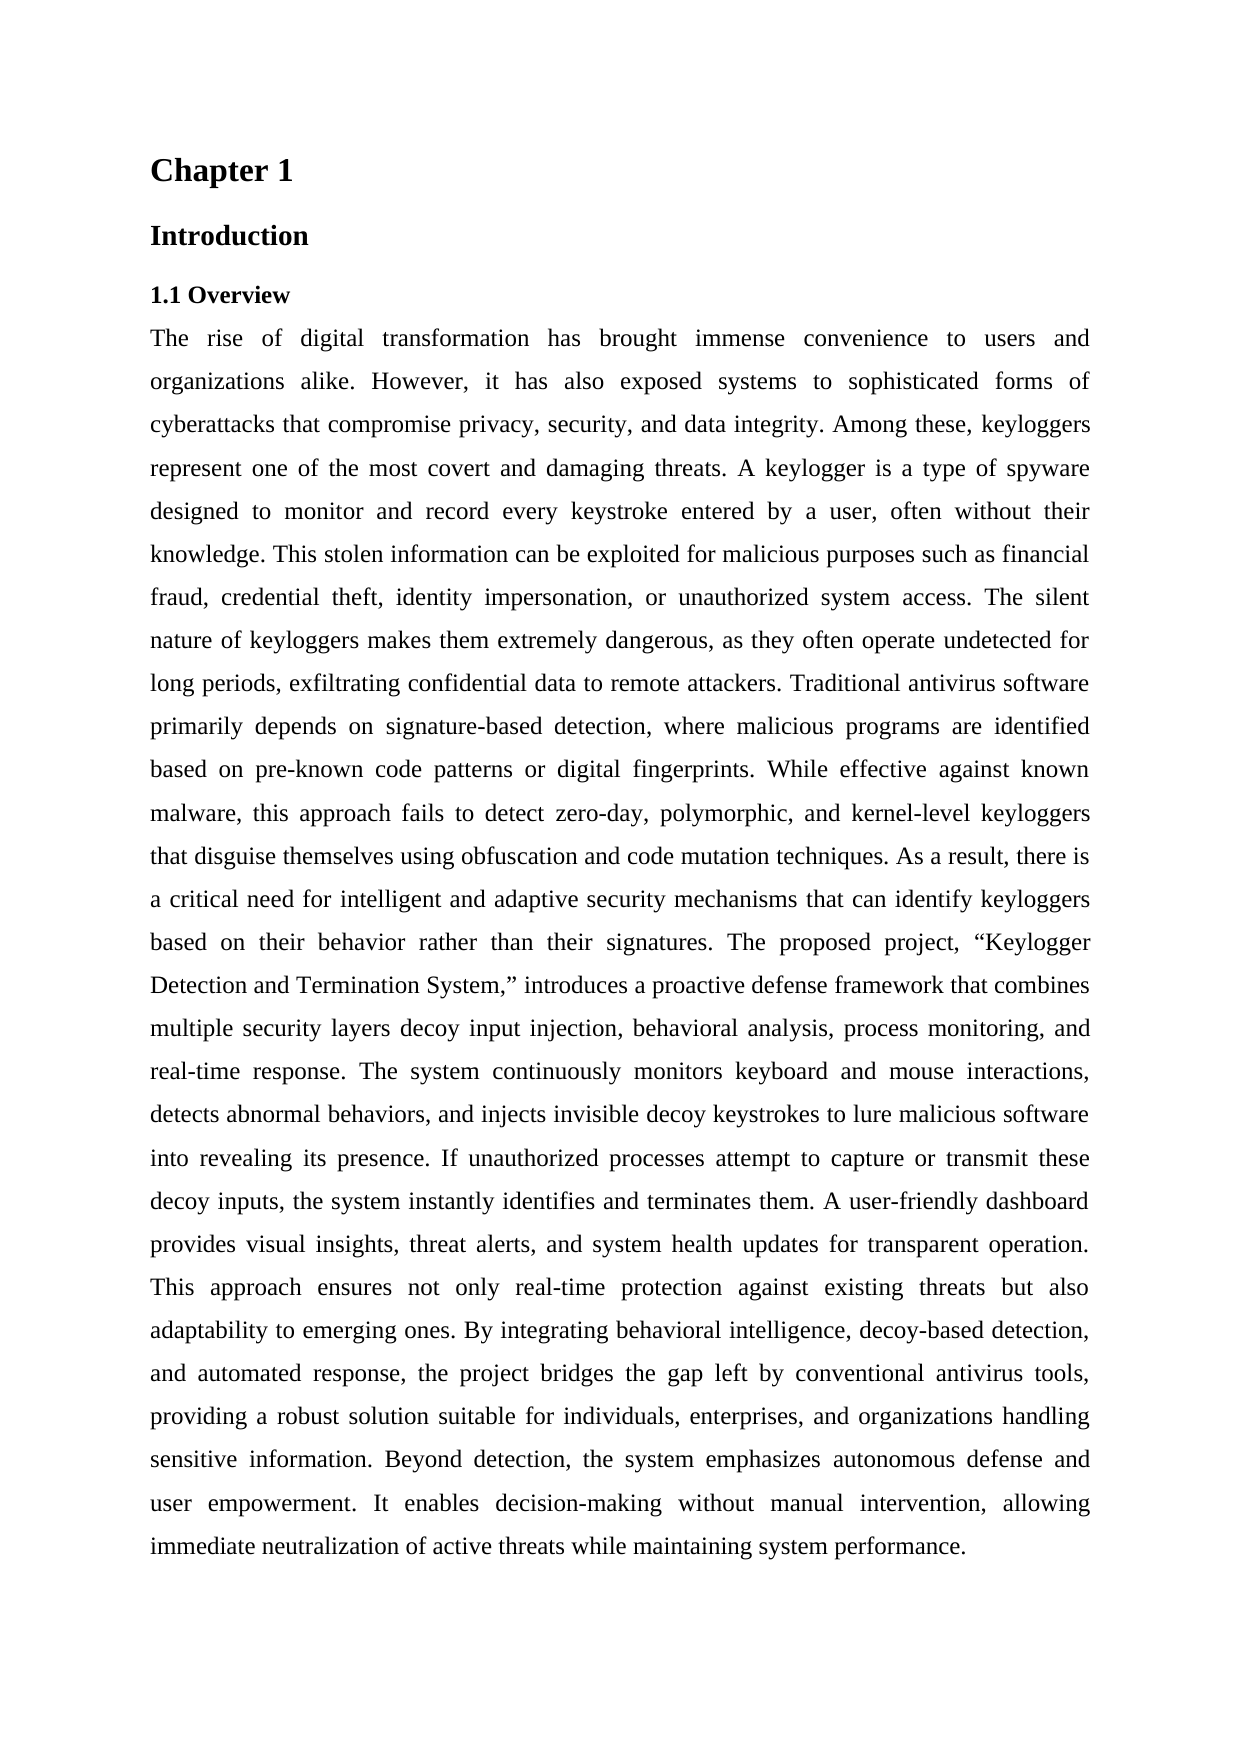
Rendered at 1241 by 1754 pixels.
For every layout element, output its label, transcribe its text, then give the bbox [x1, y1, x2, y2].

text Introduction [150, 218, 1091, 251]
text The rise of digital transformation has brought immense convenience to users and organizations alike. However, it has also exposed systems to sophisticated forms of cyberattacks that compromise privacy, security, and data integrity. Among these, keyloggers represent one of the most covert and damaging threats. A keylogger is a type of spyware designed to monitor and record every keystroke entered by a user, often without their knowledge. This stolen information can be exploited for malicious purposes such as financial fraud, credential theft, identity impersonation, or unauthorized system access. The silent nature of keyloggers makes them extremely dangerous, as they often operate undetected for long periods, exfiltrating confidential data to remote attackers. Traditional antivirus software primarily depends on signature-based detection, where malicious programs are identified based on pre-known code patterns or digital fingerprints. While effective against known malware, this approach fails to detect zero-day, polymorphic, and kernel-level keyloggers that disguise themselves using obfuscation and code mutation techniques. As a result, there is a critical need for intelligent and adaptive security mechanisms that can identify keyloggers based on their behavior rather than their signatures. The proposed project, “Keylogger Detection and Termination System,” introduces a proactive defense framework that combines multiple security layers decoy input injection, behavioral analysis, process monitoring, and real-time response. The system continuously monitors keyboard and mouse interactions, detects abnormal behaviors, and injects invisible decoy keystrokes to lure malicious software into revealing its presence. If unauthorized processes attempt to capture or transmit these decoy inputs, the system instantly identifies and terminates them. A user-friendly dashboard provides visual insights, threat alerts, and system health updates for transparent operation. This approach ensures not only real-time protection against existing threats but also adaptability to emerging ones. By integrating behavioral intelligence, decoy-based detection, and automated response, the project bridges the gap left by conventional antivirus tools, providing a robust solution suitable for individuals, enterprises, and organizations handling sensitive information. Beyond detection, the system emphasizes autonomous defense and user empowerment. It enables decision-making without manual intervention, allowing immediate neutralization of active threats while maintaining system performance. [150, 323, 1091, 1559]
text 1.1 Overview [150, 280, 1091, 309]
text Chapter 1 [150, 150, 1091, 188]
